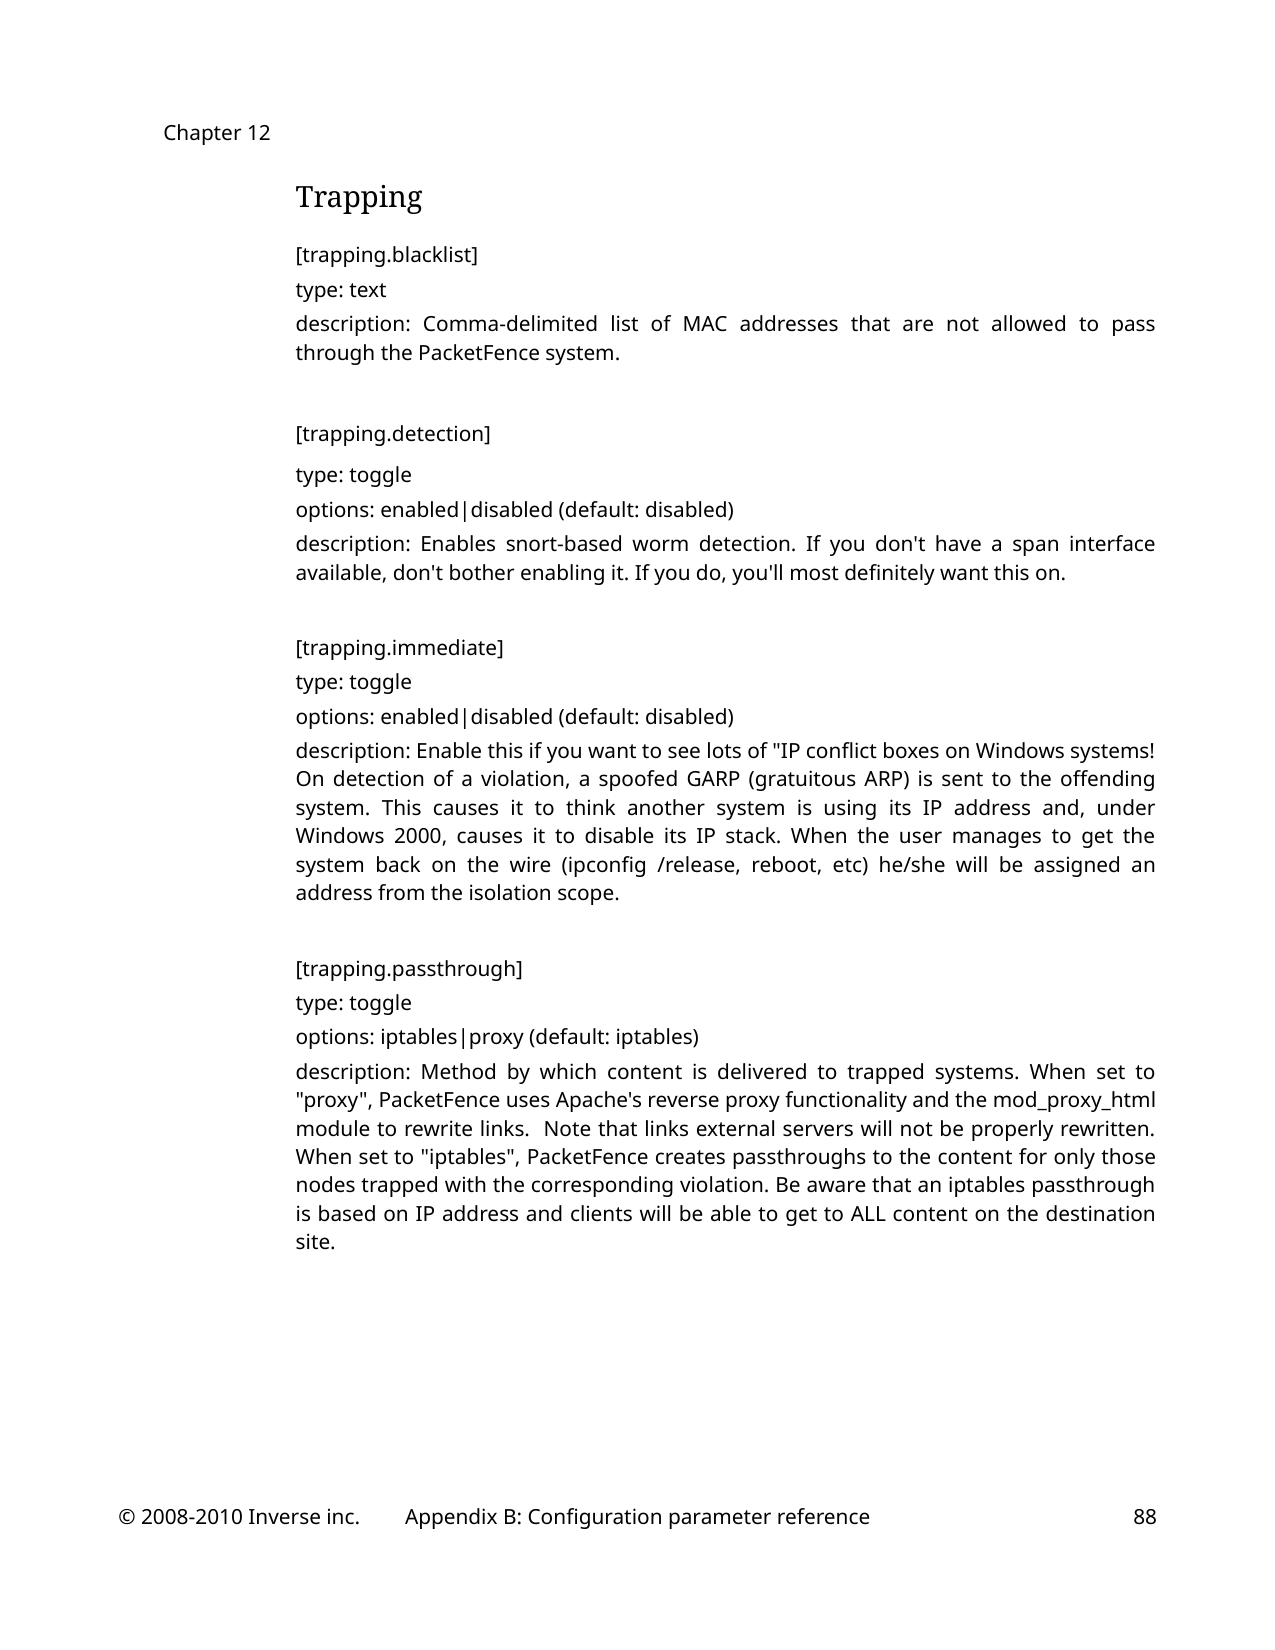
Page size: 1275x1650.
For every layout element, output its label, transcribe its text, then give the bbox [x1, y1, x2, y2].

text [trapping.blacklist] [295, 241, 1157, 269]
text options: iptables|proxy (default: iptables) [295, 1022, 1157, 1051]
text type: toggle [295, 461, 1157, 489]
text description: Comma-delimited list of MAC addresses that are not allowed to pass through the PacketFence system. [295, 309, 1157, 366]
text type: toggle [295, 667, 1157, 696]
subtitle Trapping [295, 176, 1157, 216]
text description: Method by which content is delivered to trapped systems. When set to "proxy", PacketFence uses Apache's reverse proxy functionality and the mod_proxy_html module to rewrite links. Note that links external servers will not be properly rewritten. When set to "iptables", PacketFence creates passthroughs to the content for only those nodes trapped with the corresponding violation. Be aware that an iptables passthrough is based on IP address and clients will be able to get to ALL content on the destination site. [295, 1057, 1157, 1256]
text [trapping.immediate] [295, 633, 1157, 661]
text options: enabled|disabled (default: disabled) [295, 495, 1157, 523]
text [trapping.passthrough] [295, 954, 1157, 982]
text description: Enable this if you want to see lots of "IP conflict boxes on Windows systems! On detection of a violation, a spoofed GARP (gratuitous ARP) is sent to the offending system. This causes it to think another system is using its IP address and, under Windows 2000, causes it to disable its IP stack. When the user manages to get the system back on the wire (ipconfig /release, reboot, etc) he/she will be assigned an address from the isolation scope. [295, 736, 1157, 907]
text type: toggle [295, 988, 1157, 1016]
text options: enabled|disabled (default: disabled) [295, 702, 1157, 730]
text description: Enables snort-based worm detection. If you don't have a span interface available, don't bother enabling it. If you do, you'll most definitely want this on. [295, 529, 1157, 586]
text [trapping.detection] [295, 419, 1157, 448]
text type: text [295, 275, 1157, 303]
